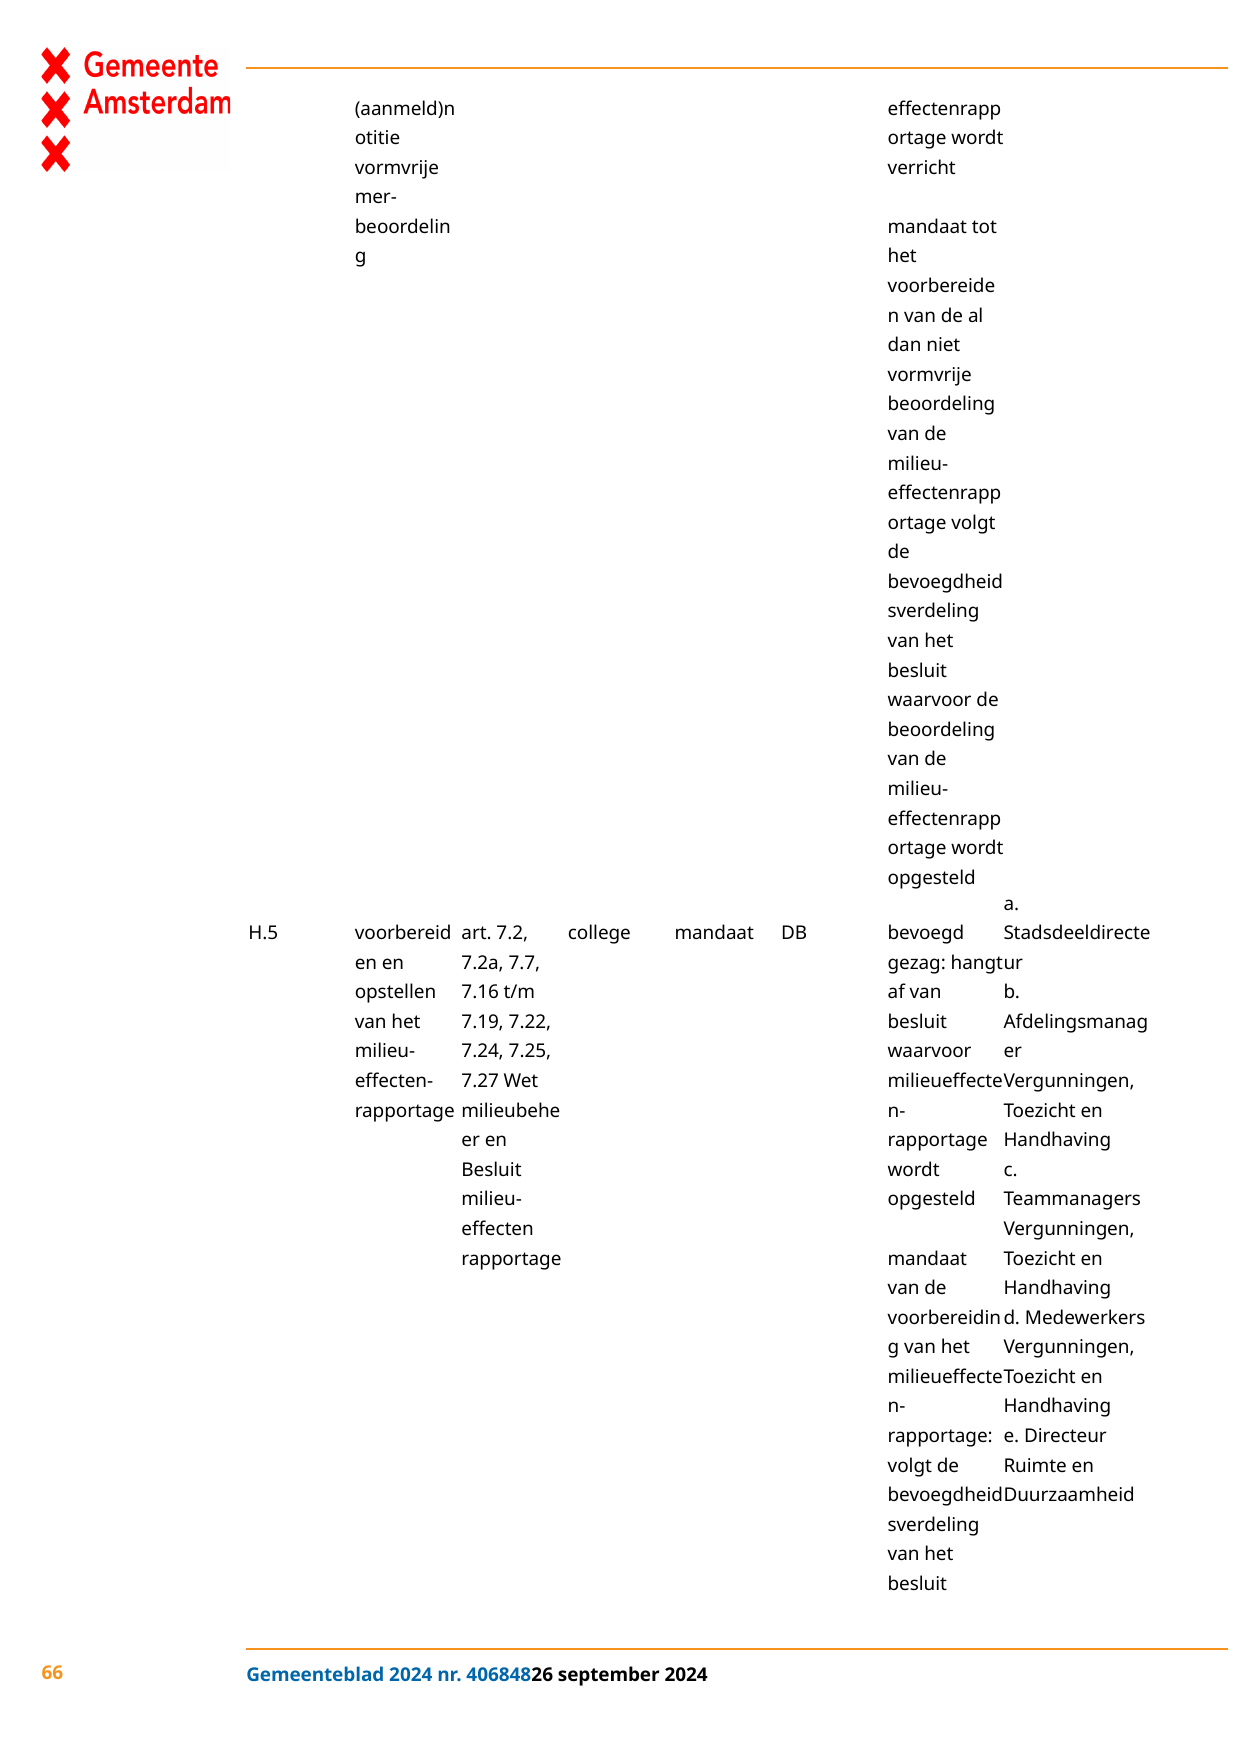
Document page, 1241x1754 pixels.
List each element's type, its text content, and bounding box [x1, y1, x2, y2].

table_cell [781, 95, 887, 890]
table_cell effectenrapportage wordt verricht mandaat tot het voorbereiden van de al dan niet vormvrije beoordeling van de milieu-effectenrapportage volgt de bevoegdheidsverdeling van het besluit waarvoor de beoordeling van de milieu-effectenrapportage wordt opgesteld [888, 95, 1003, 890]
table_cell (aanmeld)notitie vormvrije mer-beoordeling [355, 95, 461, 890]
table_cell a. Stadsdeeldirecteur b. Afdelingsmanager Vergunningen, Toezicht en Handhaving c. Teammanagers Vergunningen, Toezicht en Handhaving d. Medewerkers Vergunningen, Toezicht en Handhaving e. Directeur Ruimte en Duurzaamheid [1003, 890, 1152, 1596]
table_cell [568, 95, 674, 890]
table_cell art. 7.2, 7.2a, 7.7, 7.16 t/m 7.19, 7.22, 7.24, 7.25, 7.27 Wet milieubeheer en Besluit milieu- effecten rapportage [461, 890, 568, 1596]
table_cell [1003, 95, 1152, 890]
table_cell bevoegd gezag: hangt af van besluit waarvoor milieueffecten-rapportage wordt opgesteld mandaat van de voorbereiding van het milieueffecten-rapportage: volgt de bevoegdheidsverdeling van het besluit [888, 890, 1003, 1596]
table_cell voorbereiden en opstellen van het milieu-effecten-rapportage [355, 890, 461, 1596]
table_cell DB [781, 890, 887, 1596]
table_cell college [568, 890, 674, 1596]
table_cell [461, 95, 568, 890]
table_cell mandaat [674, 890, 781, 1596]
table_cell [248, 95, 354, 890]
table_cell [674, 95, 781, 890]
table_cell H.5 [248, 890, 354, 1596]
picture [41, 47, 231, 172]
